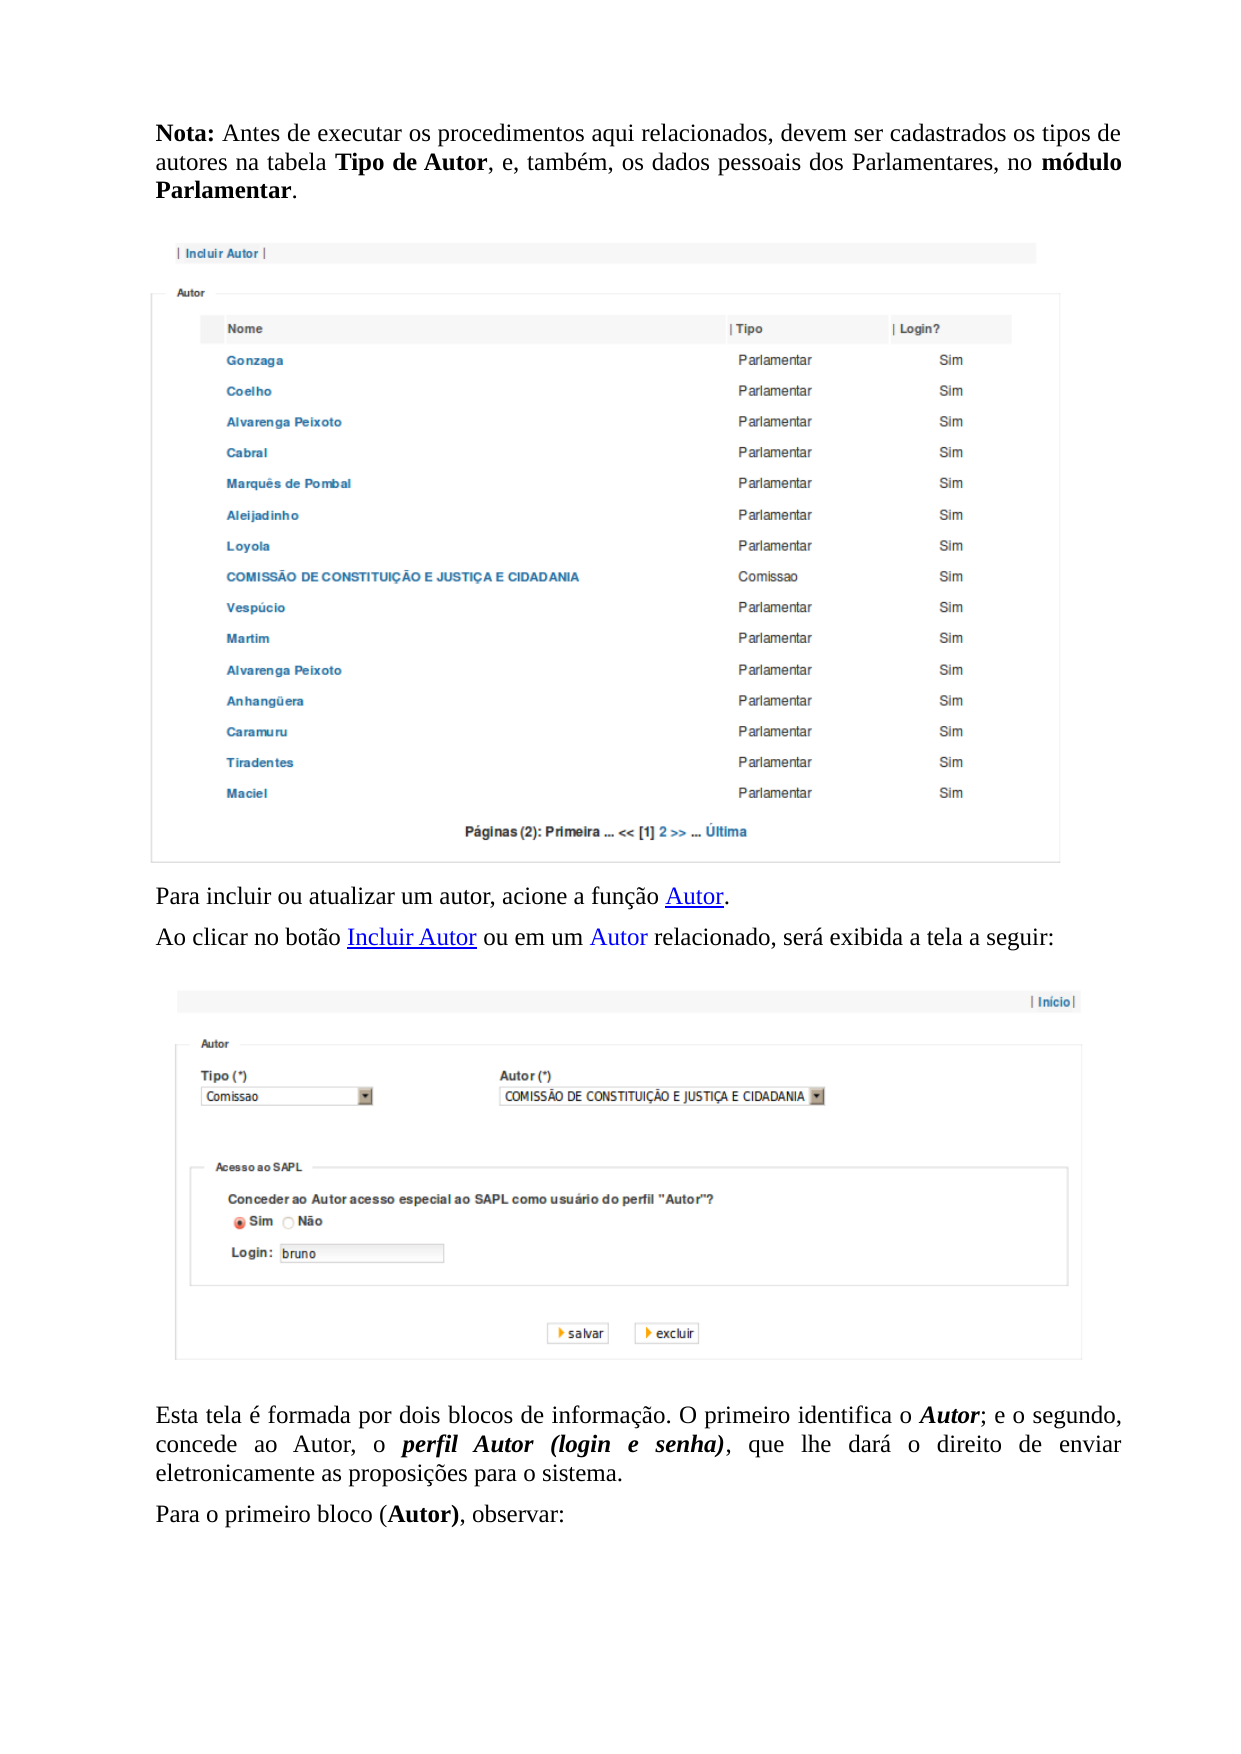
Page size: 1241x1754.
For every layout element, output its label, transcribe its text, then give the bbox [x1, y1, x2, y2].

picture [166, 985, 1089, 1366]
text Nota: Antes de executar os procedimentos aqui relacionados, devem ser cadastrados os tipos de autores na tabela Tipo de Autor, e, também, os dados pessoais dos Parlamentares, no módulo Parlamentar. [155, 118, 1122, 204]
picture [144, 242, 1066, 864]
text Esta tela é formada por dois blocos de informação. O primeiro identifica o Autor; e o segundo, concede ao Autor, o perfil Autor (login e senha), que lhe dará o direito de enviar eletronicamente as proposições para o sistema. [155, 1400, 1122, 1487]
text Ao clicar no botão Incluir Autor ou em um Autor relacionado, será exibida a tela a seguir: [155, 922, 1122, 951]
text Para incluir ou atualizar um autor, acione a função Autor. [155, 881, 1122, 910]
text Para o primeiro bloco (Autor), observar: [155, 1499, 1122, 1528]
